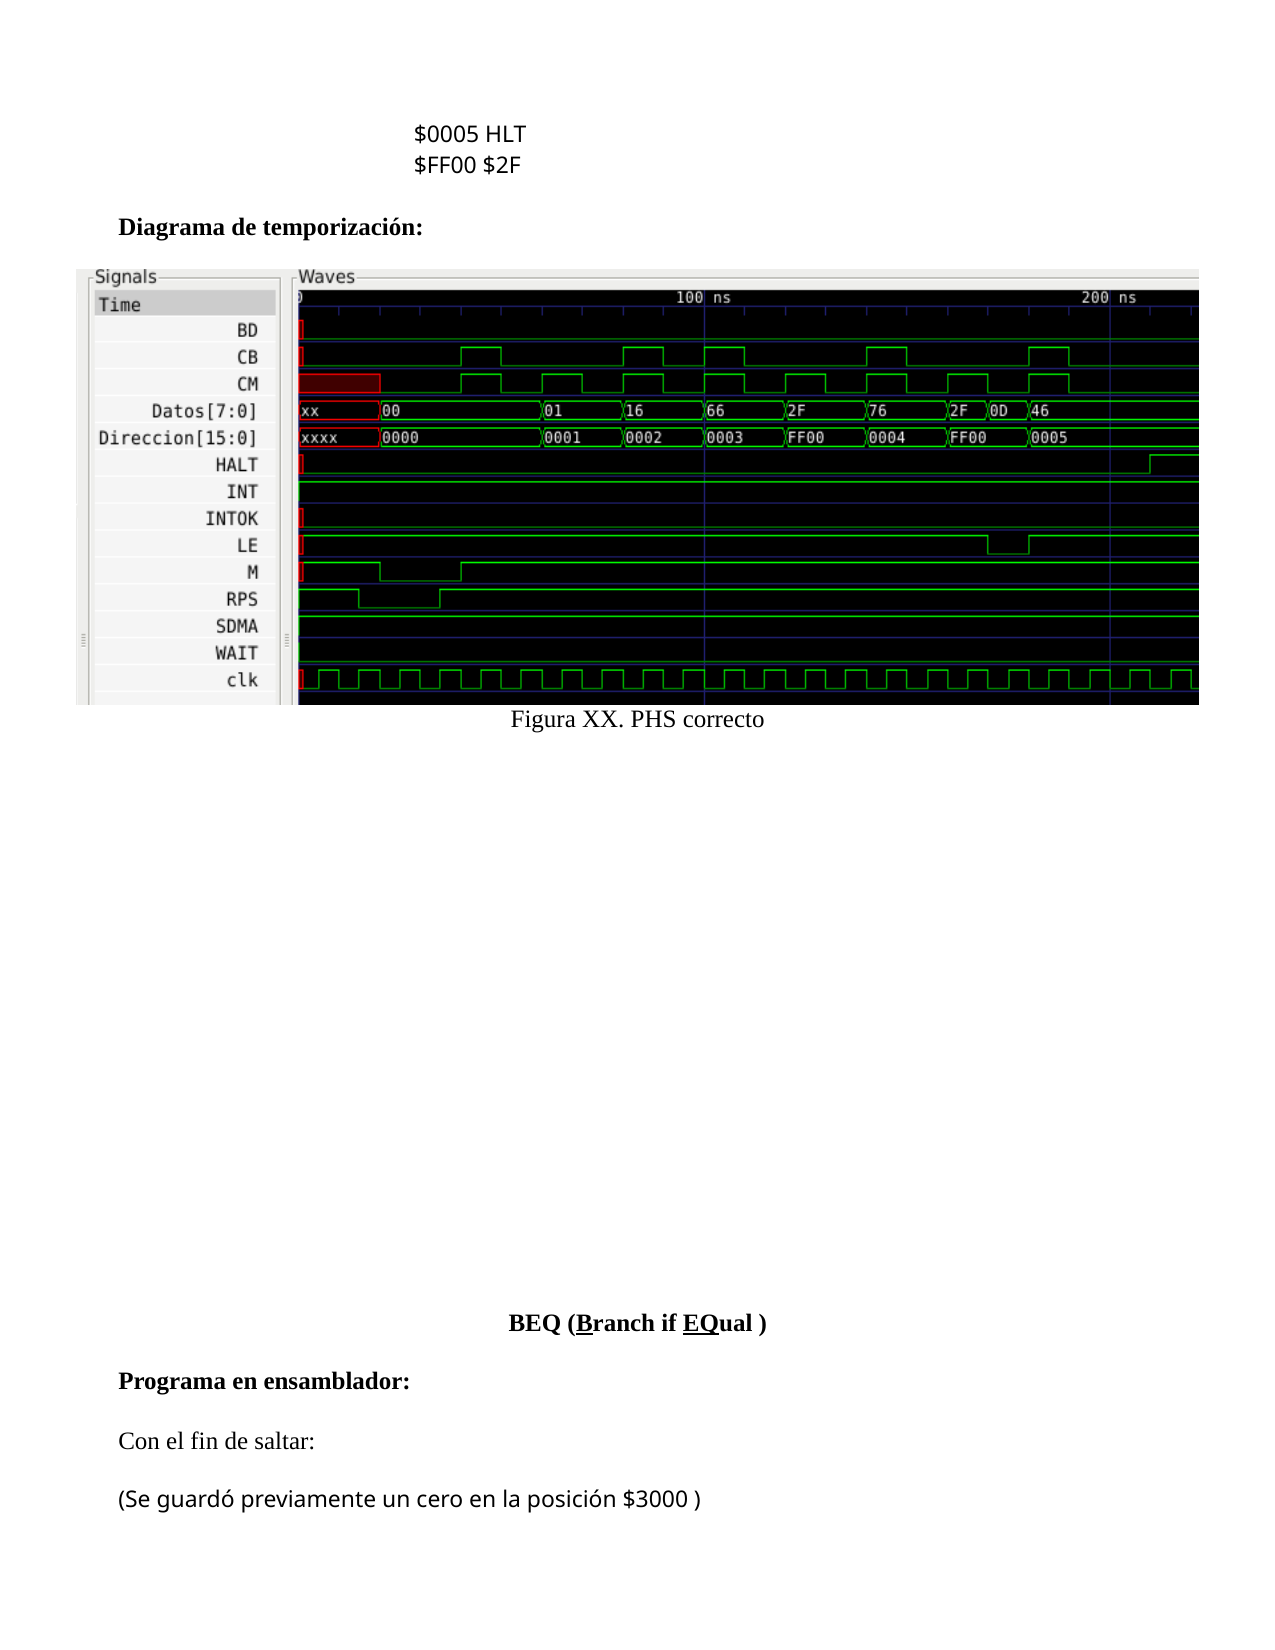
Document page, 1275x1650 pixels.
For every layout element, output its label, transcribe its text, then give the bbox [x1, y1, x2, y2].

text Diagrama de temporización: [118, 212, 1157, 241]
text Figura XX. PHS correcto [118, 705, 1157, 733]
text BEQ (Branch if EQual ) [118, 1308, 1157, 1337]
text Con el fin de saltar: [118, 1426, 1157, 1454]
text Programa en ensamblador: [118, 1366, 1157, 1394]
picture [76, 269, 1199, 705]
text $0005 HLT [118, 118, 1157, 149]
text $FF00 $2F [118, 149, 1157, 181]
text (Se guardó previamente un cero en la posición $3000 ) [118, 1483, 1157, 1514]
